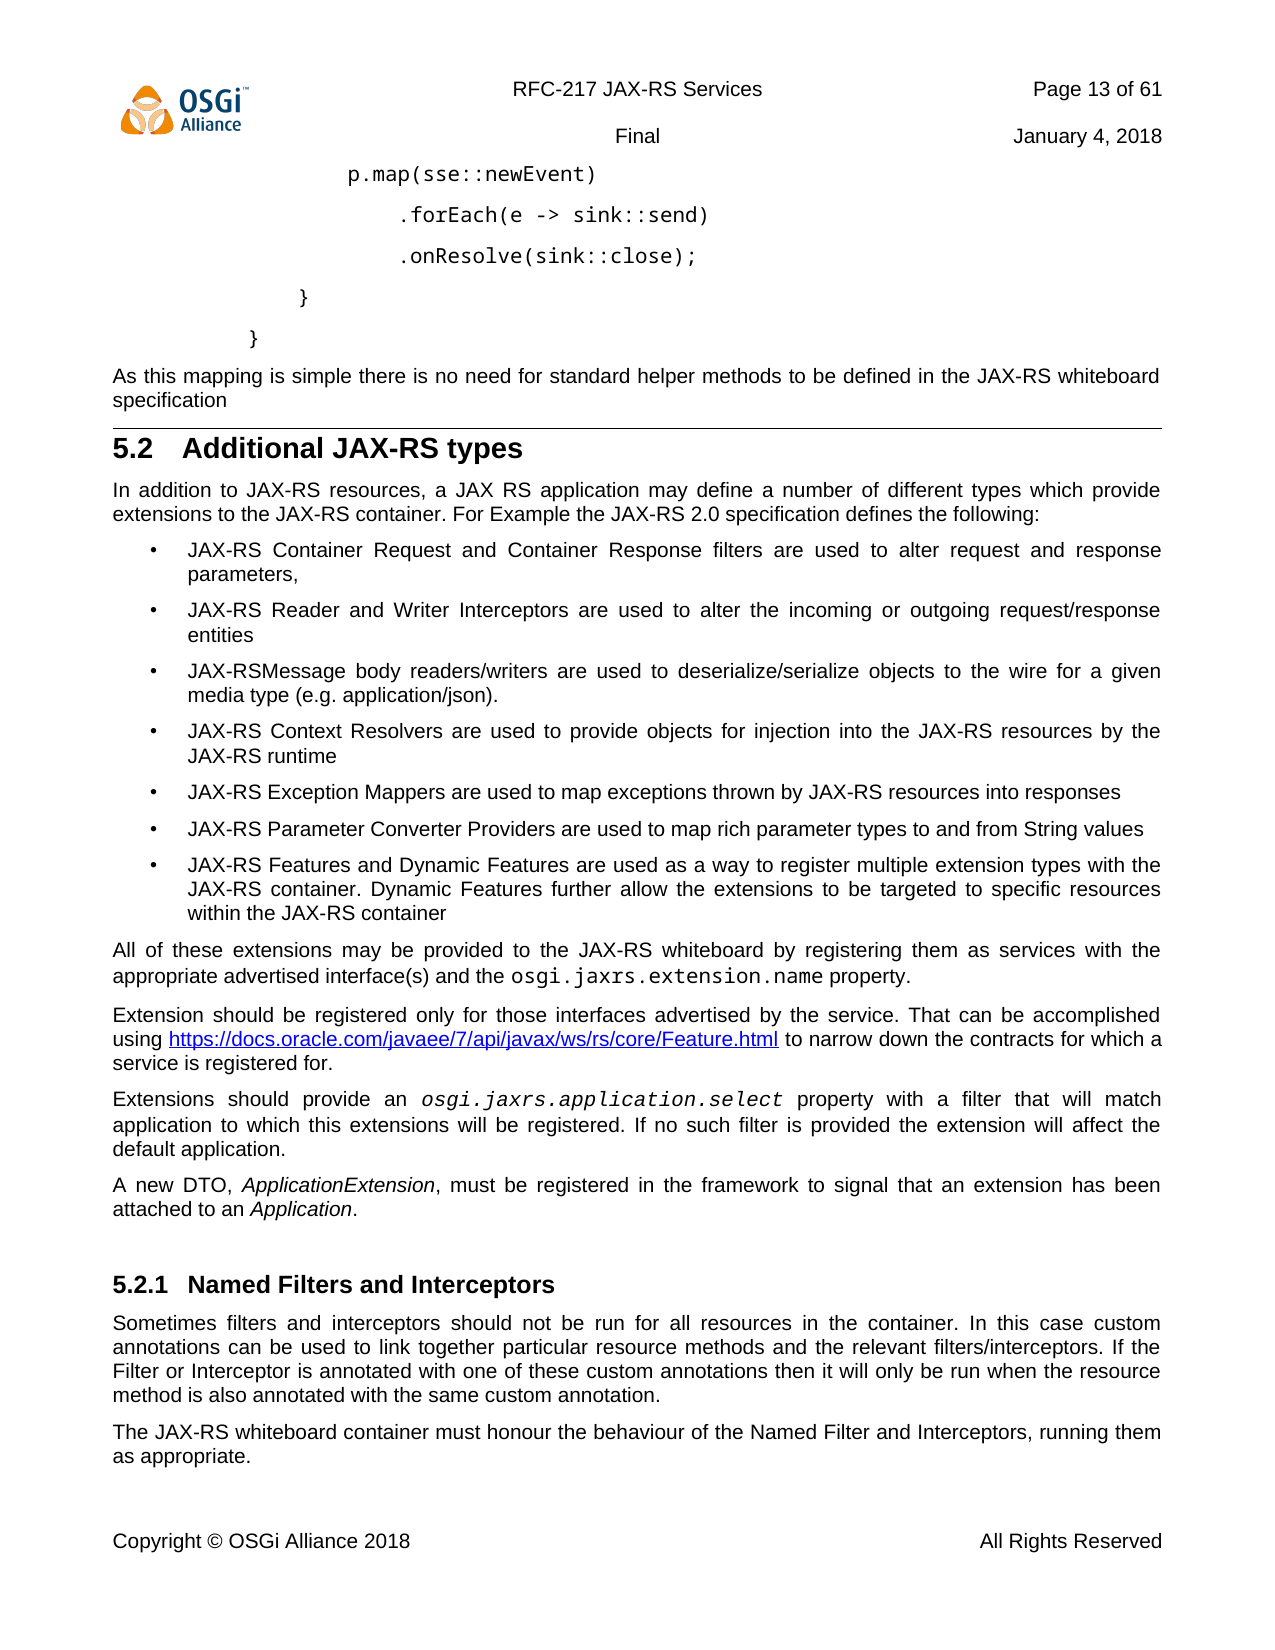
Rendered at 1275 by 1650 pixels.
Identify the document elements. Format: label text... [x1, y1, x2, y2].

text Sometimes filters and interceptors should not be run for all resources in the container. In this case custom annotations can be used to link together particular resource methods and the relevant filters/interceptors. If the Filter or Interceptor is annotated with one of these custom annotations then it will only be run when the resource method is also annotated with the same custom annotation. [112, 1311, 1162, 1407]
picture [113, 78, 257, 142]
list JAX-RS Reader and Writer Interceptors are used to alter the incoming or outgoing request/response entities [150, 598, 1162, 646]
list JAX-RS Container Request and Container Response filters are used to alter request and response parameters, [150, 538, 1162, 586]
text As this mapping is simple there is no need for standard helper methods to be defined in the JAX-RS whiteboard specification [112, 364, 1162, 412]
text The JAX-RS whiteboard container must honour the behaviour of the Named Filter and Interceptors, running them as appropriate. [112, 1419, 1162, 1467]
text Extension should be registered only for those interfaces advertised by the service. That can be accomplished using https://docs.oracle.com/javaee/7/api/javax/ws/rs/core/Feature.html to narrow down the contracts for which a service is registered for. [112, 1002, 1162, 1074]
list JAX-RSMessage body readers/writers are used to deserialize/serialize objects to the wire for a given media type (e.g. application/json). [150, 659, 1162, 707]
text A new DTO, ApplicationExtension, must be registered in the framework to signal that an extension has been attached to an Application. [112, 1173, 1162, 1221]
text .onResolve(sink::close); [247, 241, 1162, 269]
text Extensions should provide an osgi.jaxrs.application.select property with a filter that will match application to which this extensions will be registered. If no such filter is provided the extension will affect the default application. [112, 1087, 1162, 1161]
text In addition to JAX-RS resources, a JAX RS application may define a number of different types which provide extensions to the JAX-RS container. For Example the JAX-RS 2.0 specification defines the following: [112, 477, 1162, 525]
subtitle Additional JAX-RS types [112, 429, 1162, 465]
text } [247, 323, 1162, 351]
text .forEach(e -> sink::send) [247, 200, 1162, 228]
list JAX-RS Parameter Converter Providers are used to map rich parameter types to and from String values [150, 816, 1162, 841]
text p.map(sse::newEvent) [247, 159, 1162, 187]
text All of these extensions may be provided to the JAX-RS whiteboard by registering them as services with the appropriate advertised interface(s) and the osgi.jaxrs.extension.name property. [112, 937, 1162, 990]
text } [247, 282, 1162, 310]
list JAX-RS Context Resolvers are used to provide objects for injection into the JAX-RS resources by the JAX-RS runtime [150, 719, 1162, 767]
subtitle Named Filters and Interceptors [112, 1270, 1162, 1299]
list JAX-RS Features and Dynamic Features are used as a way to register multiple extension types with the JAX-RS container. Dynamic Features further allow the extensions to be targeted to specific resources within the JAX-RS container [150, 853, 1162, 925]
list JAX-RS Exception Mappers are used to map exceptions thrown by JAX-RS resources into responses [150, 780, 1162, 804]
